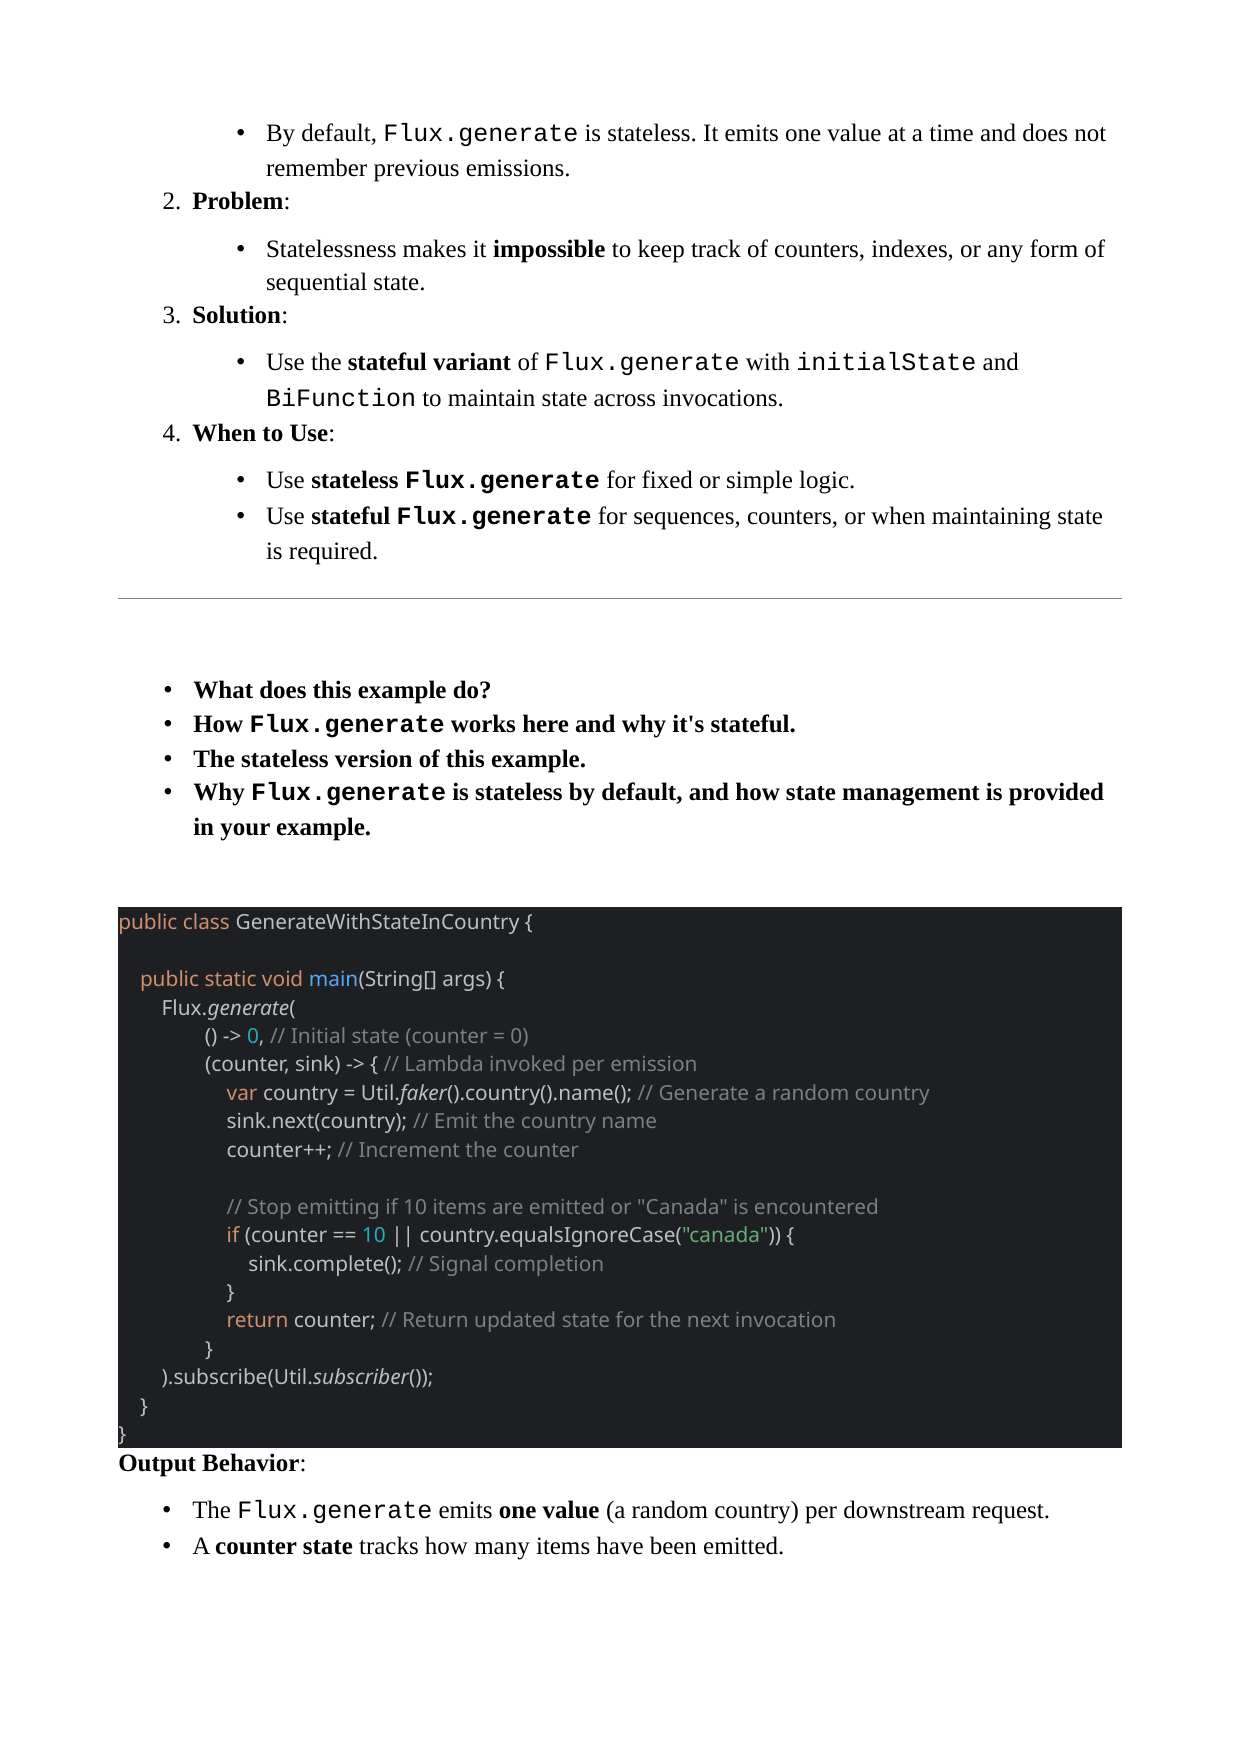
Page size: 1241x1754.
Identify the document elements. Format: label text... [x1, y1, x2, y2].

list Statelessness makes it impossible to keep track of counters, indexes, or any form of sequential state. [236, 234, 1122, 296]
list The stateless version of this example. [164, 744, 1122, 773]
list When to Use: [162, 418, 1122, 447]
list How Flux.generate works here and why it's stateful. [164, 709, 1122, 739]
list Use the stateful variant of Flux.generate with initialState and BiFunction to maintain state across invocations. [236, 347, 1122, 413]
list By default, Flux.generate is stateless. It emits one value at a time and does not remember previous emissions. [236, 118, 1122, 182]
list The Flux.generate emits one value (a random country) per downstream request. [162, 1495, 1122, 1526]
list Solution: [162, 300, 1122, 329]
text Output Behavior: [118, 1448, 1122, 1476]
list Use stateful Flux.generate for sequences, counters, or when maintaining state is required. [236, 501, 1122, 565]
text public class GenerateWithStateInCountry { public static void main(String[] args) { Flux.generate( () -> 0, // Initial state (counter = 0) (counter, sink) -> { // Lambda invoked per emission var country = Util.faker().country().name(); // Generate a random country sink.next(country); // Emit the country name counter++; // Increment the counter // Stop emitting if 10 items are emitted or "Canada" is encountered if (counter == 10 || country.equalsIgnoreCase("canada")) { sink.complete(); // Signal completion } return counter; // Return updated state for the next invocation } ).subscribe(Util.subscriber()); } } [118, 907, 1122, 1448]
list Problem: [162, 186, 1122, 215]
list What does this example do? [164, 676, 1122, 704]
list A counter state tracks how many items have been emitted. [162, 1531, 1122, 1559]
list Use stateless Flux.generate for fixed or simple logic. [236, 466, 1122, 496]
list Why Flux.generate is stateless by default, and how state management is provided in your example. [164, 777, 1122, 841]
